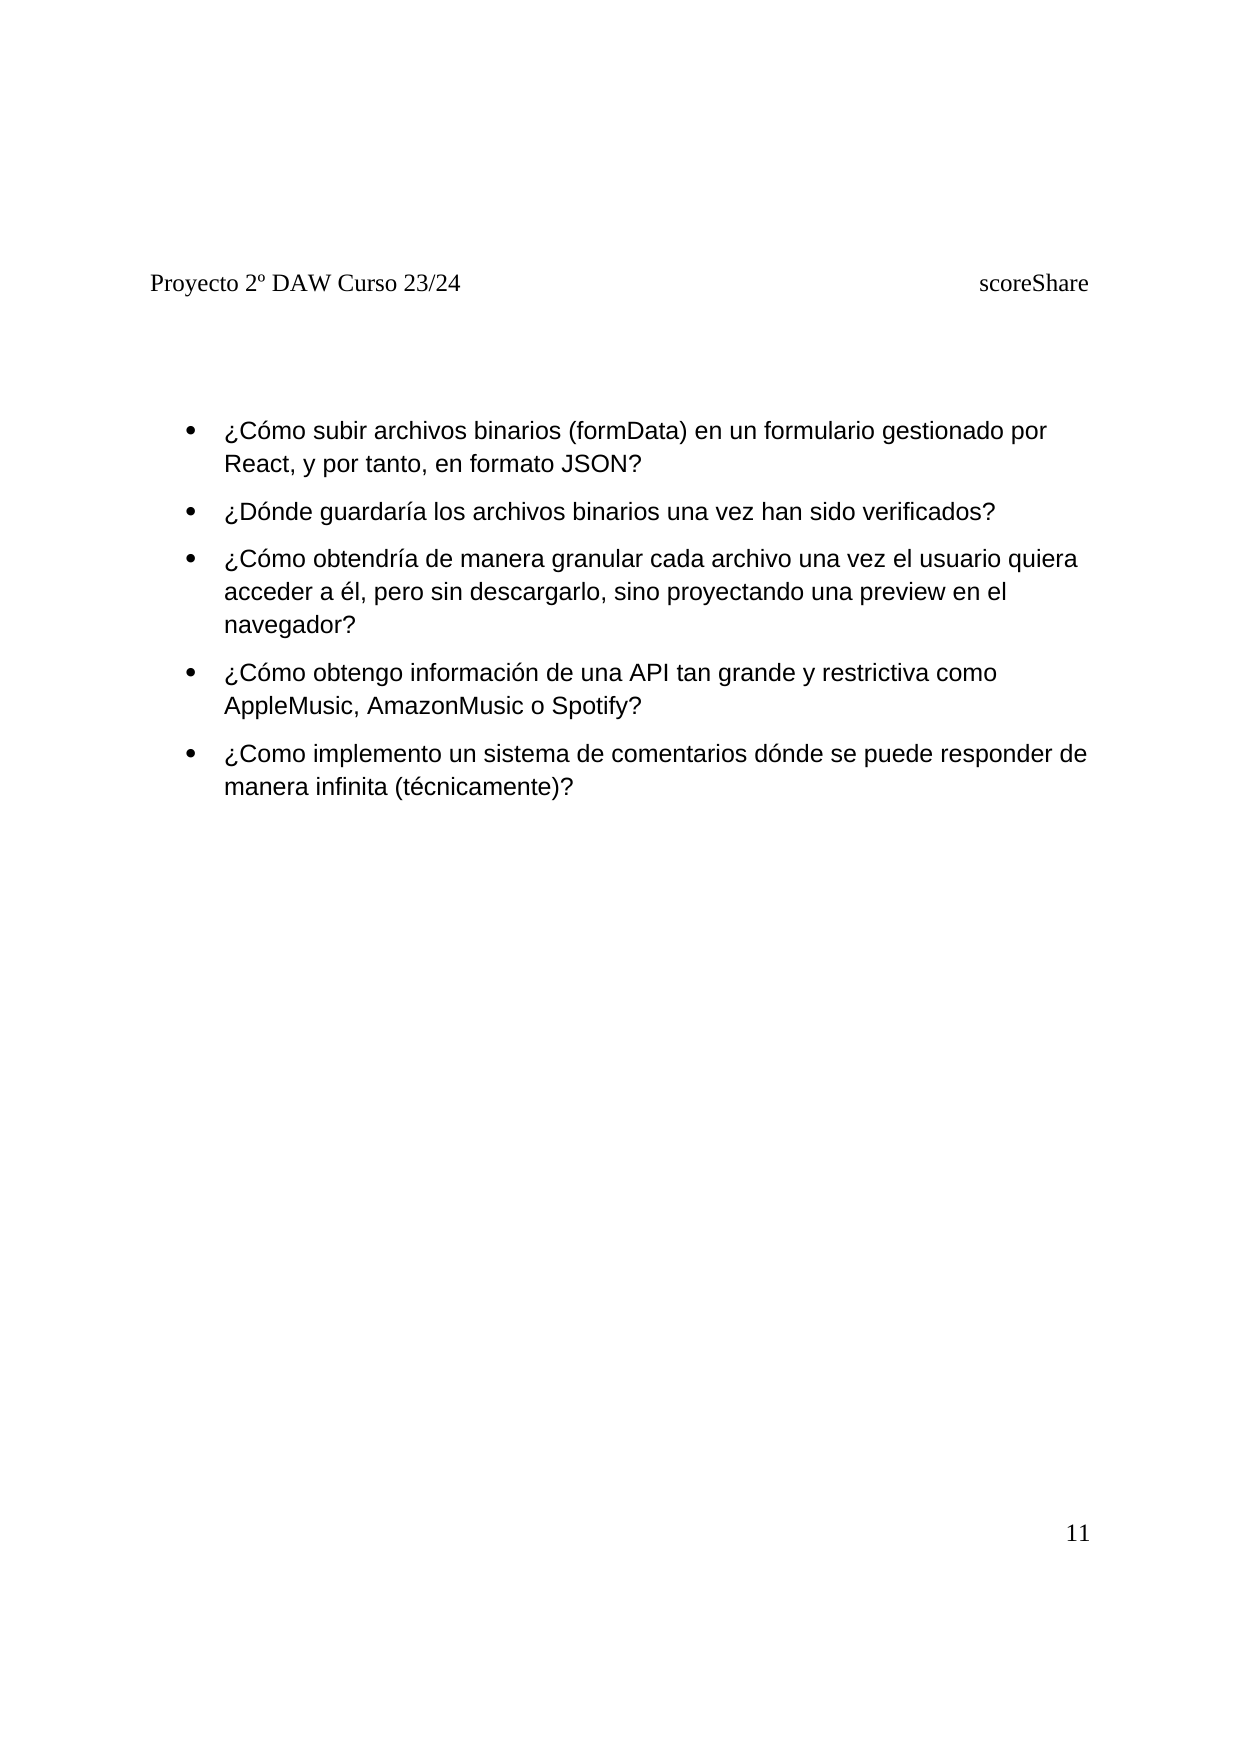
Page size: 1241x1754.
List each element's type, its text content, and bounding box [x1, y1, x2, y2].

list ¿Cómo obtendría de manera granular cada archivo una vez el usuario quiera acceder a él, pero sin descargarlo, sino proyectando una preview en el navegador? [186, 544, 1090, 639]
list ¿Cómo obtengo información de una API tan grande y restrictiva como AppleMusic, AmazonMusic o Spotify? [186, 658, 1090, 720]
list ¿Cómo subir archivos binarios (formData) en un formulario gestionado por React, y por tanto, en formato JSON? [186, 416, 1090, 478]
list ¿Como implemento un sistema de comentarios dónde se puede responder de manera infinita (técnicamente)? [186, 739, 1090, 801]
list ¿Dónde guardaría los archivos binarios una vez han sido verificados? [186, 496, 1090, 525]
